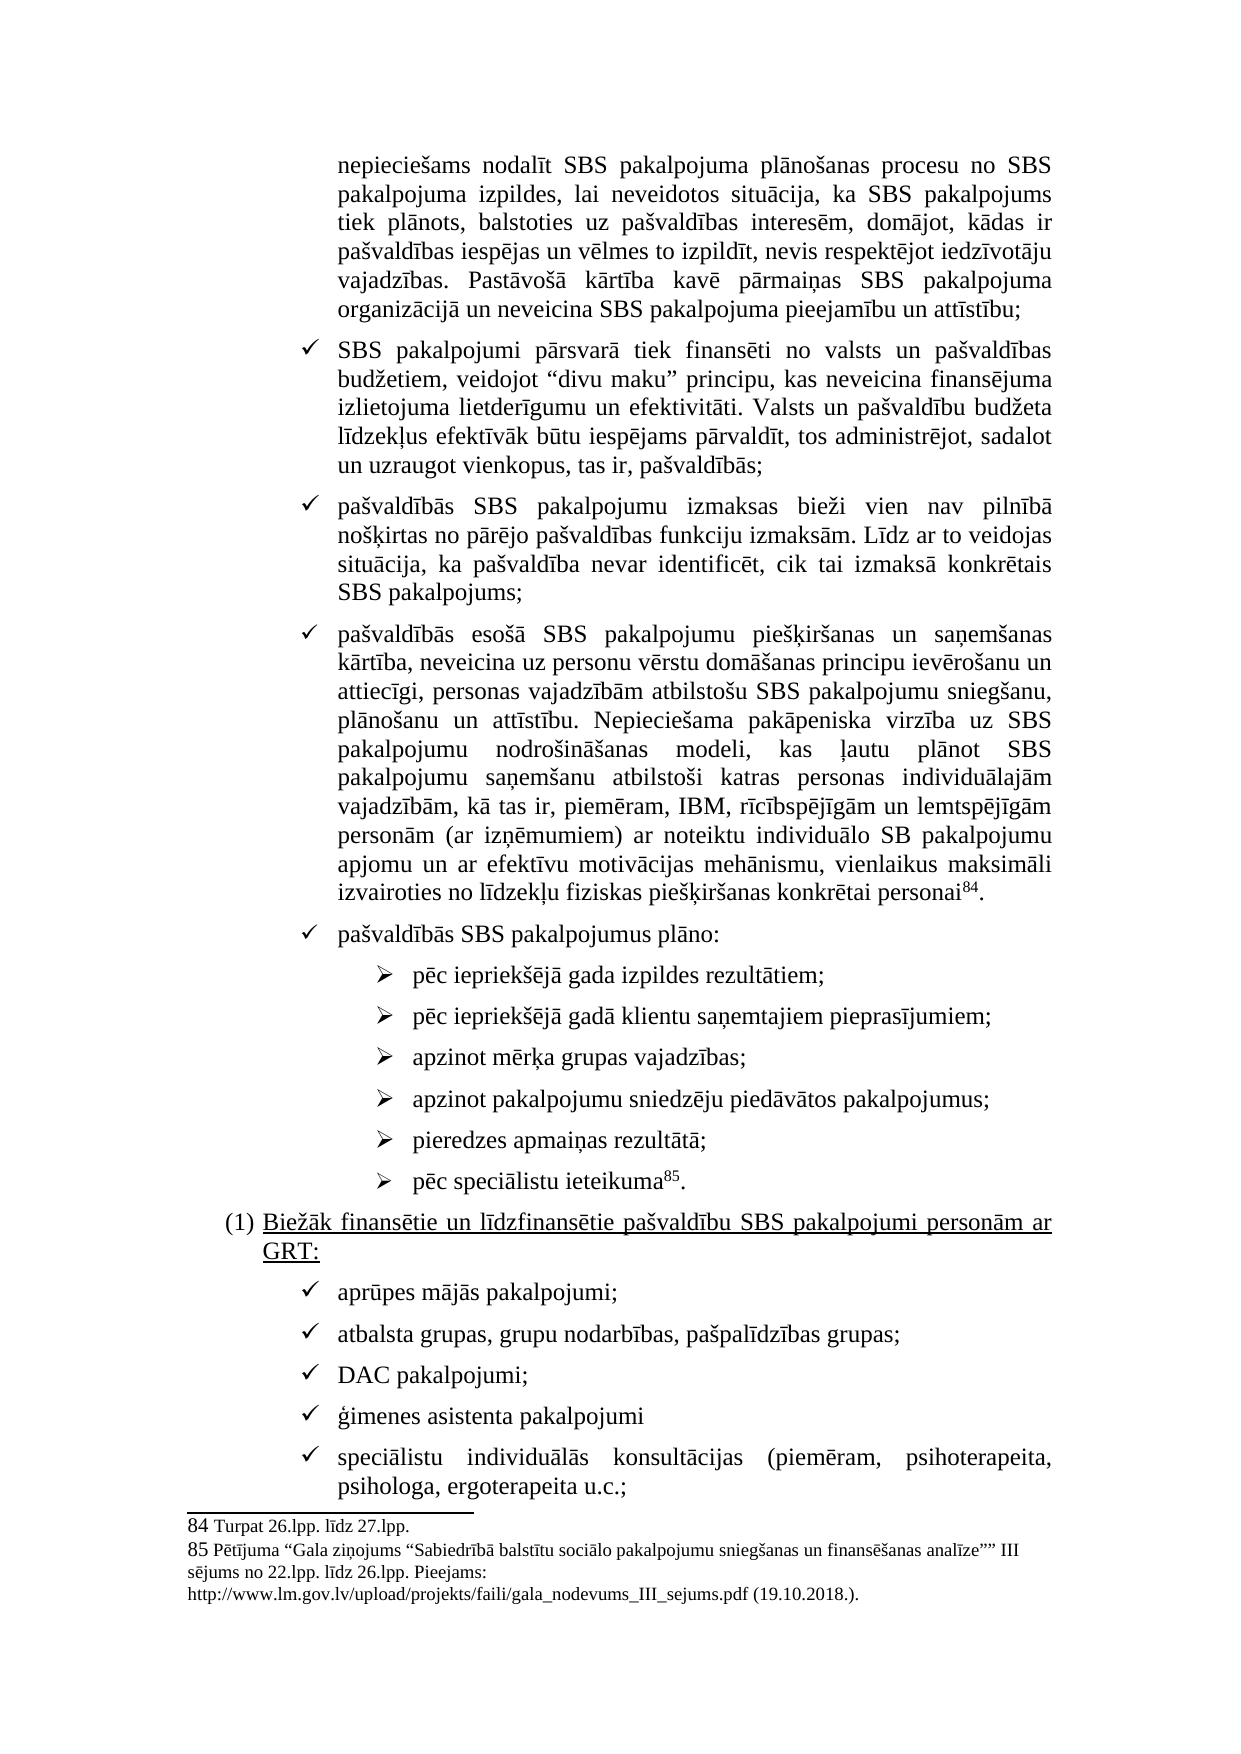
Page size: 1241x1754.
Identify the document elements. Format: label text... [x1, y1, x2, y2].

list DAC pakalpojumi; [300, 1360, 1053, 1389]
list aprūpes mājās pakalpojumi; [300, 1277, 1053, 1306]
list atbalsta grupas, grupu nodarbības, pašpalīdzības grupas; [300, 1319, 1053, 1347]
list pašvaldībās esošā SBS pakalpojumu piešķiršanas un saņemšanas kārtība, neveicina uz personu vērstu domāšanas principu ievērošanu un attiecīgi, personas vajadzībām atbilstošu SBS pakalpojumu sniegšanu, plānošanu un attīstību. Nepieciešama pakāpeniska virzība uz SBS pakalpojumu nodrošināšanas modeli, kas ļautu plānot SBS pakalpojumu saņemšanu atbilstoši katras personas individuālajām vajadzībām, kā tas ir, piemēram, IBM, rīcībspējīgām un lemtspējīgām personām (ar izņēmumiem) ar noteiktu individuālo SB pakalpojumu apjomu un ar efektīvu motivācijas mehānismu, vienlaikus maksimāli izvairoties no līdzekļu fiziskas piešķiršanas konkrētai personai. [300, 619, 1053, 906]
list Biežāk finansētie un līdzfinansētie pašvaldību SBS pakalpojumi personām ar GRT: [225, 1207, 1053, 1265]
list ģimenes asistenta pakalpojumi [300, 1401, 1053, 1430]
list apzinot mērķa grupas vajadzības; [375, 1042, 1053, 1071]
list pašvaldībās SBS pakalpojumu izmaksas bieži vien nav pilnībā nošķirtas no pārējo pašvaldības funkciju izmaksām. Līdz ar to veidojas situācija, ka pašvaldība nevar identificēt, cik tai izmaksā konkrētais SBS pakalpojums; [300, 491, 1053, 606]
list pieredzes apmaiņas rezultātā; [375, 1125, 1053, 1154]
list Pētījuma “Gala ziņojums “Sabiedrībā balstītu sociālo pakalpojumu sniegšanas un finansēšanas analīze”” III sējums no 22.lpp. līdz 26.lpp. Pieejams: http://www.lm.gov.lv/upload/projekts/faili/gala_nodevums_III_sejums.pdf (19.10.2018.). [187, 1537, 1053, 1604]
list nepieciešams nodalīt SBS pakalpojuma plānošanas procesu no SBS pakalpojuma izpildes, lai neveidotos situācija, ka SBS pakalpojums tiek plānots, balstoties uz pašvaldības interesēm, domājot, kādas ir pašvaldības iespējas un vēlmes to izpildīt, nevis respektējot iedzīvotāju vajadzības. Pastāvošā kārtība kavē pārmaiņas SBS pakalpojuma organizācijā un neveicina SBS pakalpojuma pieejamību un attīstību; [300, 150, 1053, 322]
list pēc speciālistu ieteikuma. [375, 1166, 1053, 1195]
list speciālistu individuālās konsultācijas (piemēram, psihoterapeita, psihologa, ergoterapeita u.c.; [300, 1442, 1053, 1500]
list pašvaldībās SBS pakalpojumus plāno: [300, 919, 1053, 947]
list apzinot pakalpojumu sniedzēju piedāvātos pakalpojumus; [375, 1084, 1053, 1112]
list Turpat 26.lpp. līdz 27.lpp. [187, 1513, 1053, 1537]
list pēc iepriekšējā gada izpildes rezultātiem; [375, 960, 1053, 989]
list pēc iepriekšējā gadā klientu saņemtajiem pieprasījumiem; [375, 1001, 1053, 1030]
list SBS pakalpojumi pārsvarā tiek finansēti no valsts un pašvaldības budžetiem, veidojot “divu maku” principu, kas neveicina finansējuma izlietojuma lietderīgumu un efektivitāti. Valsts un pašvaldību budžeta līdzekļus efektīvāk būtu iespējams pārvaldīt, tos administrējot, sadalot un uzraugot vienkopus, tas ir, pašvaldībās; [300, 335, 1053, 479]
